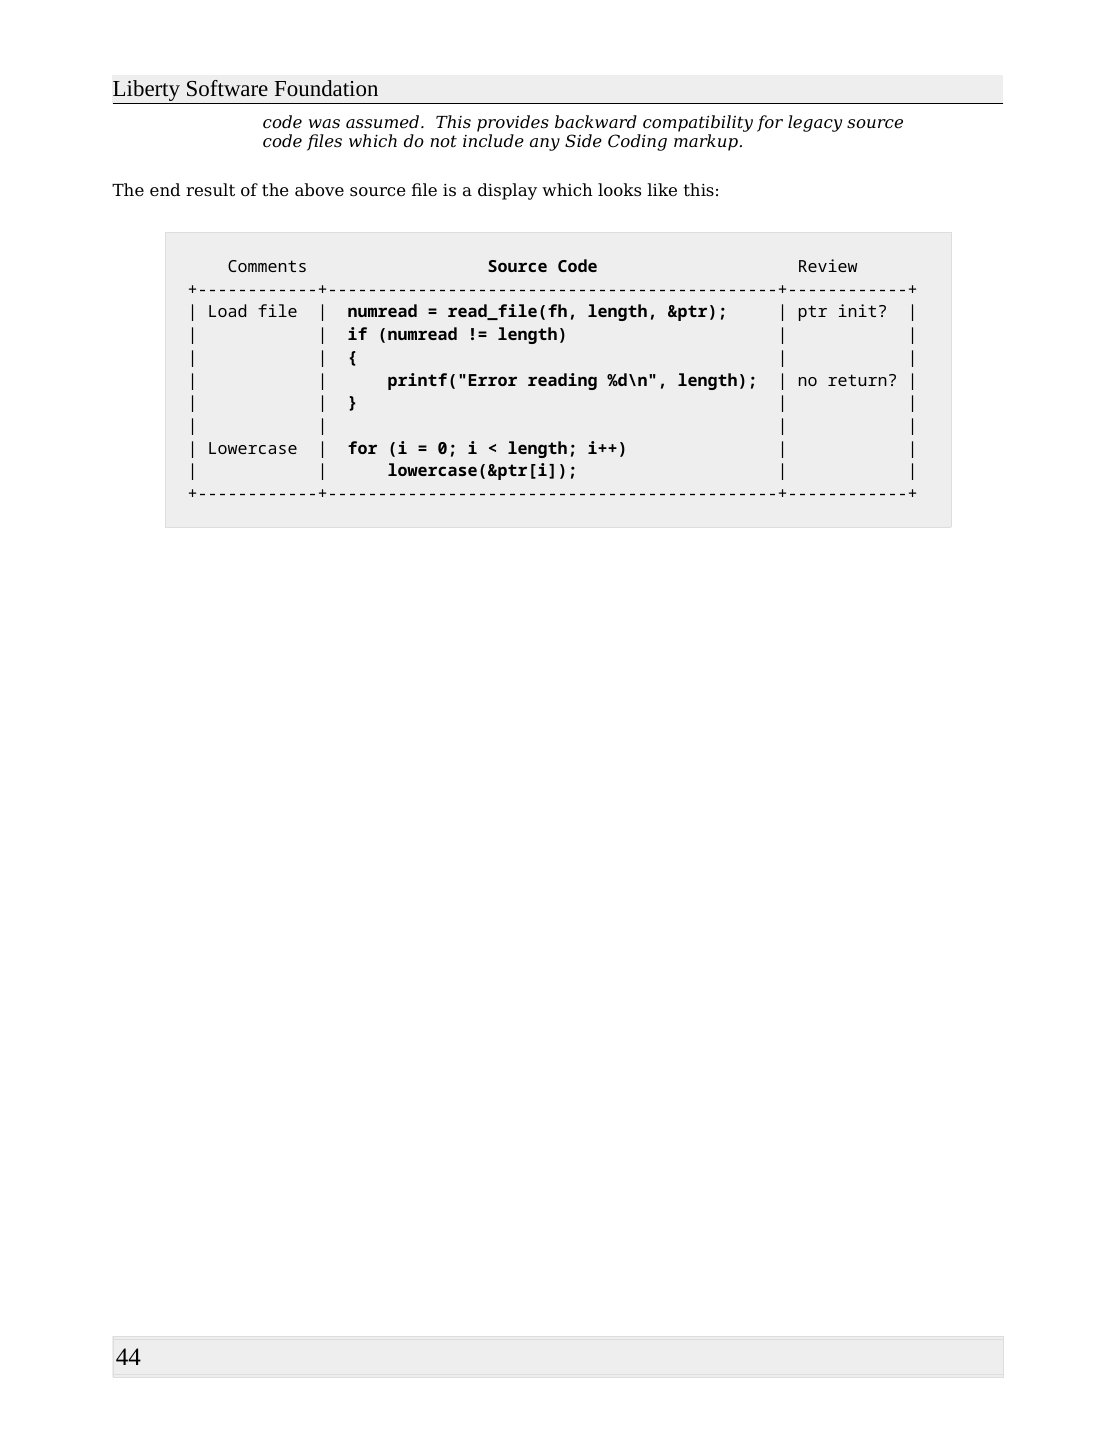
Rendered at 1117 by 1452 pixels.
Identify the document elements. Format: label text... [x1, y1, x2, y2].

text Comments Source Code Review +------------+---------------------------------------------+------------+ | Load file | numread = read_file(fh, length, &ptr); | ptr init? | | | if (numread != length) | | | | { | | | | printf("Error reading %d\n", length); | no return? | | | } | | | | | | | Lowercase | for (i = 0; i < length; i++) | | | | lowercase(&ptr[i]); | | +------------+---------------------------------------------+------------+ [166, 233, 951, 527]
text The end result of the above source file is a display which looks like this: [112, 181, 1003, 200]
text code was assumed. This provides backward compatibility for legacy source code files which do not include any Side Coding markup. [187, 112, 928, 151]
